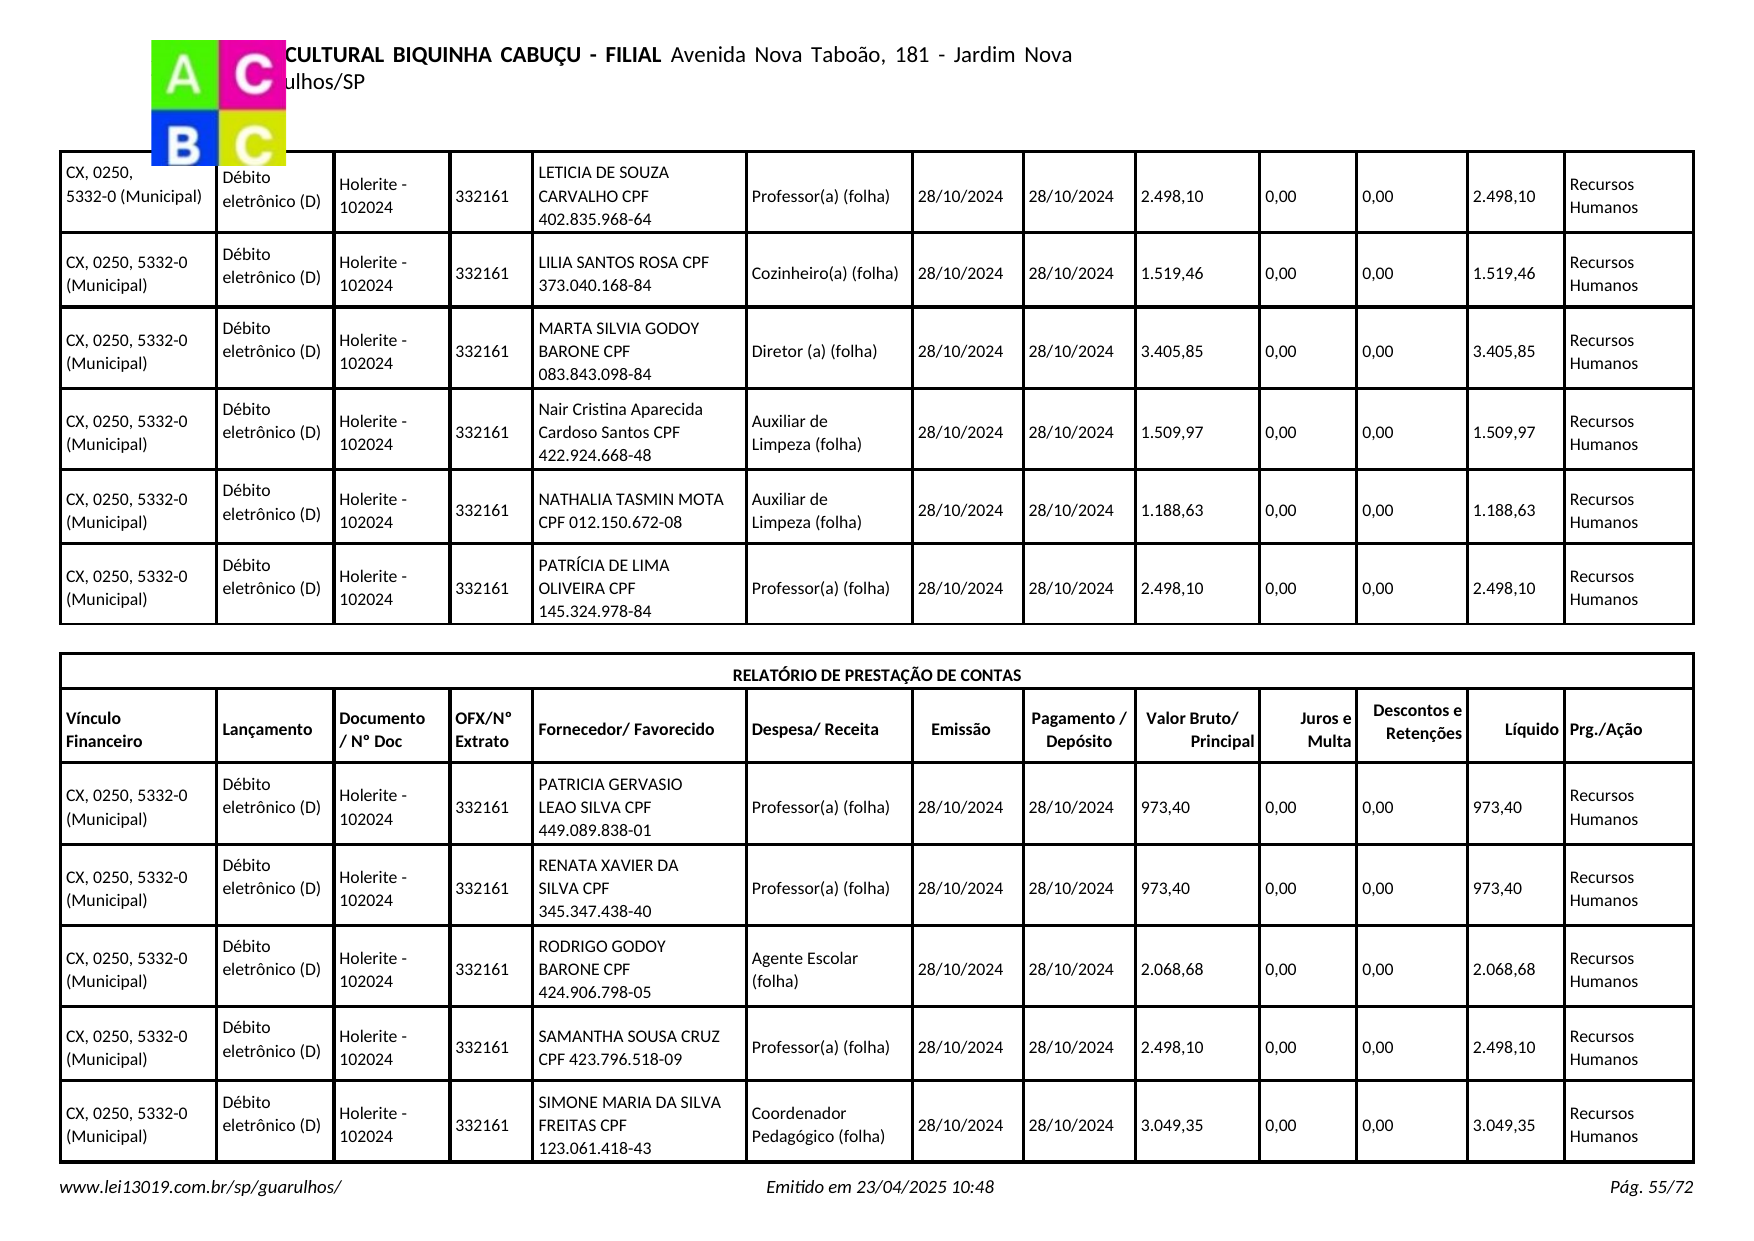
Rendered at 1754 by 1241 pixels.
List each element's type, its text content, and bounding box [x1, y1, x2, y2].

table_cell CX, 0250, 5332-0 (Municipal) [62, 234, 215, 305]
table_cell RENATA XAVIER DA SILVA CPF 345.347.438-40 [534, 846, 745, 924]
table_cell 332161 [452, 545, 531, 623]
table_cell Recursos Humanos [1566, 234, 1692, 305]
table_cell 0,00 [1358, 846, 1466, 924]
table_cell 0,00 [1261, 234, 1355, 305]
table_cell CX, 0250, 5332-0 (Municipal) [62, 545, 215, 623]
table_cell 2.068,68 [1469, 927, 1563, 1005]
table_cell CX, 0250, 5332-0 (Municipal) [62, 927, 215, 1005]
table_cell 28/10/2024 [1025, 1008, 1134, 1079]
table_cell 2.498,10 [1137, 545, 1258, 623]
table_cell Recursos Humanos [1566, 764, 1692, 842]
table_cell 28/10/2024 [1025, 764, 1134, 842]
table_cell Holerite - 102024 [336, 234, 448, 305]
table_cell Débito eletrônico (D) [218, 1008, 332, 1079]
table_cell Débito eletrônico (D) [218, 1082, 332, 1160]
table_cell 0,00 [1358, 309, 1466, 387]
table_cell Emissão [914, 690, 1022, 761]
table_cell 332161 [452, 471, 531, 542]
table_cell 28/10/2024 [1025, 309, 1134, 387]
table_cell 0,00 [1358, 234, 1466, 305]
table_cell 2.498,10 [1137, 1008, 1258, 1079]
table_cell 973,40 [1469, 764, 1563, 842]
table_cell 28/10/2024 [914, 846, 1022, 924]
table_cell 332161 [452, 390, 531, 468]
table_cell 28/10/2024 [1025, 234, 1134, 305]
table_cell 28/10/2024 [1025, 846, 1134, 924]
table_cell 0,00 [1358, 1082, 1466, 1160]
table_cell 332161 [452, 234, 531, 305]
table_cell Professor(a) (folha) [748, 764, 911, 842]
table_cell 2.068,68 [1137, 927, 1258, 1005]
table_cell CX, 0250, 5332-0 (Municipal) [62, 153, 215, 231]
table_cell Recursos Humanos [1566, 927, 1692, 1005]
table_cell 28/10/2024 [914, 1082, 1022, 1160]
table_cell PATRÍCIA DE LIMA OLIVEIRA CPF 145.324.978-84 [534, 545, 745, 623]
table_cell Holerite - 102024 [336, 927, 448, 1005]
table_cell CX, 0250, 5332-0 (Municipal) [62, 846, 215, 924]
table_cell 0,00 [1261, 309, 1355, 387]
table_cell CX, 0250, 5332-0 (Municipal) [62, 1082, 215, 1160]
table_cell 28/10/2024 [914, 471, 1022, 542]
table_cell Vínculo Financeiro [62, 690, 215, 761]
table_cell Débito eletrônico (D) [218, 846, 332, 924]
table_cell 28/10/2024 [1025, 153, 1134, 231]
table_cell Holerite - 102024 [336, 309, 448, 387]
table_cell 973,40 [1137, 764, 1258, 842]
table_cell Holerite - 102024 [336, 764, 448, 842]
table_cell Recursos Humanos [1566, 1008, 1692, 1079]
table_cell 332161 [452, 309, 531, 387]
table_cell 3.049,35 [1137, 1082, 1258, 1160]
table_cell 28/10/2024 [914, 153, 1022, 231]
table_cell 0,00 [1358, 545, 1466, 623]
table_cell 3.049,35 [1469, 1082, 1563, 1160]
table_cell 0,00 [1261, 764, 1355, 842]
table_cell 1.188,63 [1137, 471, 1258, 542]
table_cell 973,40 [1137, 846, 1258, 924]
table_cell 2.498,10 [1469, 153, 1563, 231]
table_cell Valor Bruto/ Principal [1137, 690, 1258, 761]
table_cell 28/10/2024 [914, 927, 1022, 1005]
table_cell Professor(a) (folha) [748, 153, 911, 231]
table_cell LETICIA DE SOUZA CARVALHO CPF 402.835.968-64 [534, 153, 745, 231]
table_cell CX, 0250, 5332-0 (Municipal) [62, 1008, 215, 1079]
table_cell 1.519,46 [1469, 234, 1563, 305]
table_cell Professor(a) (folha) [748, 846, 911, 924]
table_cell Recursos Humanos [1566, 846, 1692, 924]
table_cell PATRICIA GERVASIO LEAO SILVA CPF 449.089.838-01 [534, 764, 745, 842]
table_cell SAMANTHA SOUSA CRUZ CPF 423.796.518-09 [534, 1008, 745, 1079]
table_cell 28/10/2024 [914, 234, 1022, 305]
table_cell Professor(a) (folha) [748, 1008, 911, 1079]
table_cell Débito eletrônico (D) [218, 234, 332, 305]
table_cell Auxiliar de Limpeza (folha) [748, 471, 911, 542]
table_cell Recursos Humanos [1566, 309, 1692, 387]
table_cell 28/10/2024 [914, 764, 1022, 842]
table_cell Holerite - 102024 [336, 471, 448, 542]
table_cell MARTA SILVIA GODOY BARONE CPF 083.843.098-84 [534, 309, 745, 387]
table_cell 0,00 [1261, 1082, 1355, 1160]
table_cell 1.519,46 [1137, 234, 1258, 305]
table_cell Débito eletrônico (D) [218, 764, 332, 842]
table_cell Fornecedor/ Favorecido [534, 690, 745, 761]
table_cell Agente Escolar (folha) [748, 927, 911, 1005]
table_cell SIMONE MARIA DA SILVA FREITAS CPF 123.061.418-43 [534, 1082, 745, 1160]
table_cell Holerite - 102024 [336, 1008, 448, 1079]
table_cell Débito eletrônico (D) [218, 927, 332, 1005]
table_cell 0,00 [1358, 471, 1466, 542]
table_cell 28/10/2024 [914, 390, 1022, 468]
table_cell Recursos Humanos [1566, 1082, 1692, 1160]
table_cell Descontos e Retenções [1358, 690, 1466, 761]
table_cell 1.509,97 [1469, 390, 1563, 468]
table_cell 1.188,63 [1469, 471, 1563, 542]
table_cell 0,00 [1358, 390, 1466, 468]
table_cell 28/10/2024 [914, 545, 1022, 623]
table_cell OFX/Nº Extrato [452, 690, 531, 761]
table_cell 0,00 [1358, 1008, 1466, 1079]
table_cell Coordenador Pedagógico (folha) [748, 1082, 911, 1160]
table_cell 0,00 [1261, 153, 1355, 231]
table_cell 2.498,10 [1469, 545, 1563, 623]
table_cell Débito eletrônico (D) [218, 390, 332, 468]
table_cell 28/10/2024 [1025, 545, 1134, 623]
table_cell CX, 0250, 5332-0 (Municipal) [62, 309, 215, 387]
table_cell NATHALIA TASMIN MOTA CPF 012.150.672-08 [534, 471, 745, 542]
table_cell Recursos Humanos [1566, 545, 1692, 623]
table_cell 973,40 [1469, 846, 1563, 924]
table_cell Holerite - 102024 [336, 846, 448, 924]
table_cell Débito eletrônico (D) [218, 471, 332, 542]
table_cell Documento / Nº Doc [336, 690, 448, 761]
table_cell Pagamento / Depósito [1025, 690, 1134, 761]
table_cell LILIA SANTOS ROSA CPF 373.040.168-84 [534, 234, 745, 305]
table_cell 1.509,97 [1137, 390, 1258, 468]
table_cell Holerite - 102024 [336, 545, 448, 623]
table_cell CX, 0250, 5332-0 (Municipal) [62, 471, 215, 542]
table_cell Débito eletrônico (D) [218, 309, 332, 387]
table_cell 28/10/2024 [1025, 1082, 1134, 1160]
table_cell 332161 [452, 846, 531, 924]
table_cell 28/10/2024 [1025, 390, 1134, 468]
table_cell Despesa/ Receita [748, 690, 911, 761]
table_cell Líquido [1469, 690, 1563, 761]
table_cell Holerite - 102024 [336, 153, 448, 231]
table_header RELATÓRIO DE PRESTAÇÃO DE CONTAS [62, 655, 1692, 687]
table_cell CX, 0250, 5332-0 (Municipal) [62, 764, 215, 842]
table_cell Recursos Humanos [1566, 153, 1692, 231]
table_cell 0,00 [1261, 545, 1355, 623]
table_cell 3.405,85 [1137, 309, 1258, 387]
table_cell Cozinheiro(a) (folha) [748, 234, 911, 305]
table_cell 28/10/2024 [1025, 927, 1134, 1005]
table_cell 332161 [452, 764, 531, 842]
table_cell 0,00 [1261, 390, 1355, 468]
table_cell Recursos Humanos [1566, 471, 1692, 542]
table_cell 28/10/2024 [1025, 471, 1134, 542]
table_cell 0,00 [1358, 153, 1466, 231]
table_cell 0,00 [1261, 471, 1355, 542]
table_cell Holerite - 102024 [336, 1082, 448, 1160]
table_cell 332161 [452, 1082, 531, 1160]
table_cell Prg./Ação [1566, 690, 1692, 761]
table_cell Diretor (a) (folha) [748, 309, 911, 387]
table_cell 0,00 [1261, 1008, 1355, 1079]
table_cell Nair Cristina Aparecida Cardoso Santos CPF 422.924.668-48 [534, 390, 745, 468]
table_cell Professor(a) (folha) [748, 545, 911, 623]
table_cell 0,00 [1358, 764, 1466, 842]
table_cell 2.498,10 [1469, 1008, 1563, 1079]
table_cell 0,00 [1358, 927, 1466, 1005]
table_cell 3.405,85 [1469, 309, 1563, 387]
table_cell 28/10/2024 [914, 1008, 1022, 1079]
table_cell Lançamento [218, 690, 332, 761]
table_cell Juros e Multa [1261, 690, 1355, 761]
table_cell 2.498,10 [1137, 153, 1258, 231]
table_cell Auxiliar de Limpeza (folha) [748, 390, 911, 468]
table_cell Holerite - 102024 [336, 390, 448, 468]
table_cell 332161 [452, 927, 531, 1005]
table_cell Débito eletrônico (D) [218, 153, 332, 231]
table_cell 0,00 [1261, 927, 1355, 1005]
table_cell 332161 [452, 1008, 531, 1079]
table_cell Recursos Humanos [1566, 390, 1692, 468]
table_cell 0,00 [1261, 846, 1355, 924]
table_cell CX, 0250, 5332-0 (Municipal) [62, 390, 215, 468]
table_cell RODRIGO GODOY BARONE CPF 424.906.798-05 [534, 927, 745, 1005]
table_cell Débito eletrônico (D) [218, 545, 332, 623]
table_cell 332161 [452, 153, 531, 231]
table_cell 28/10/2024 [914, 309, 1022, 387]
